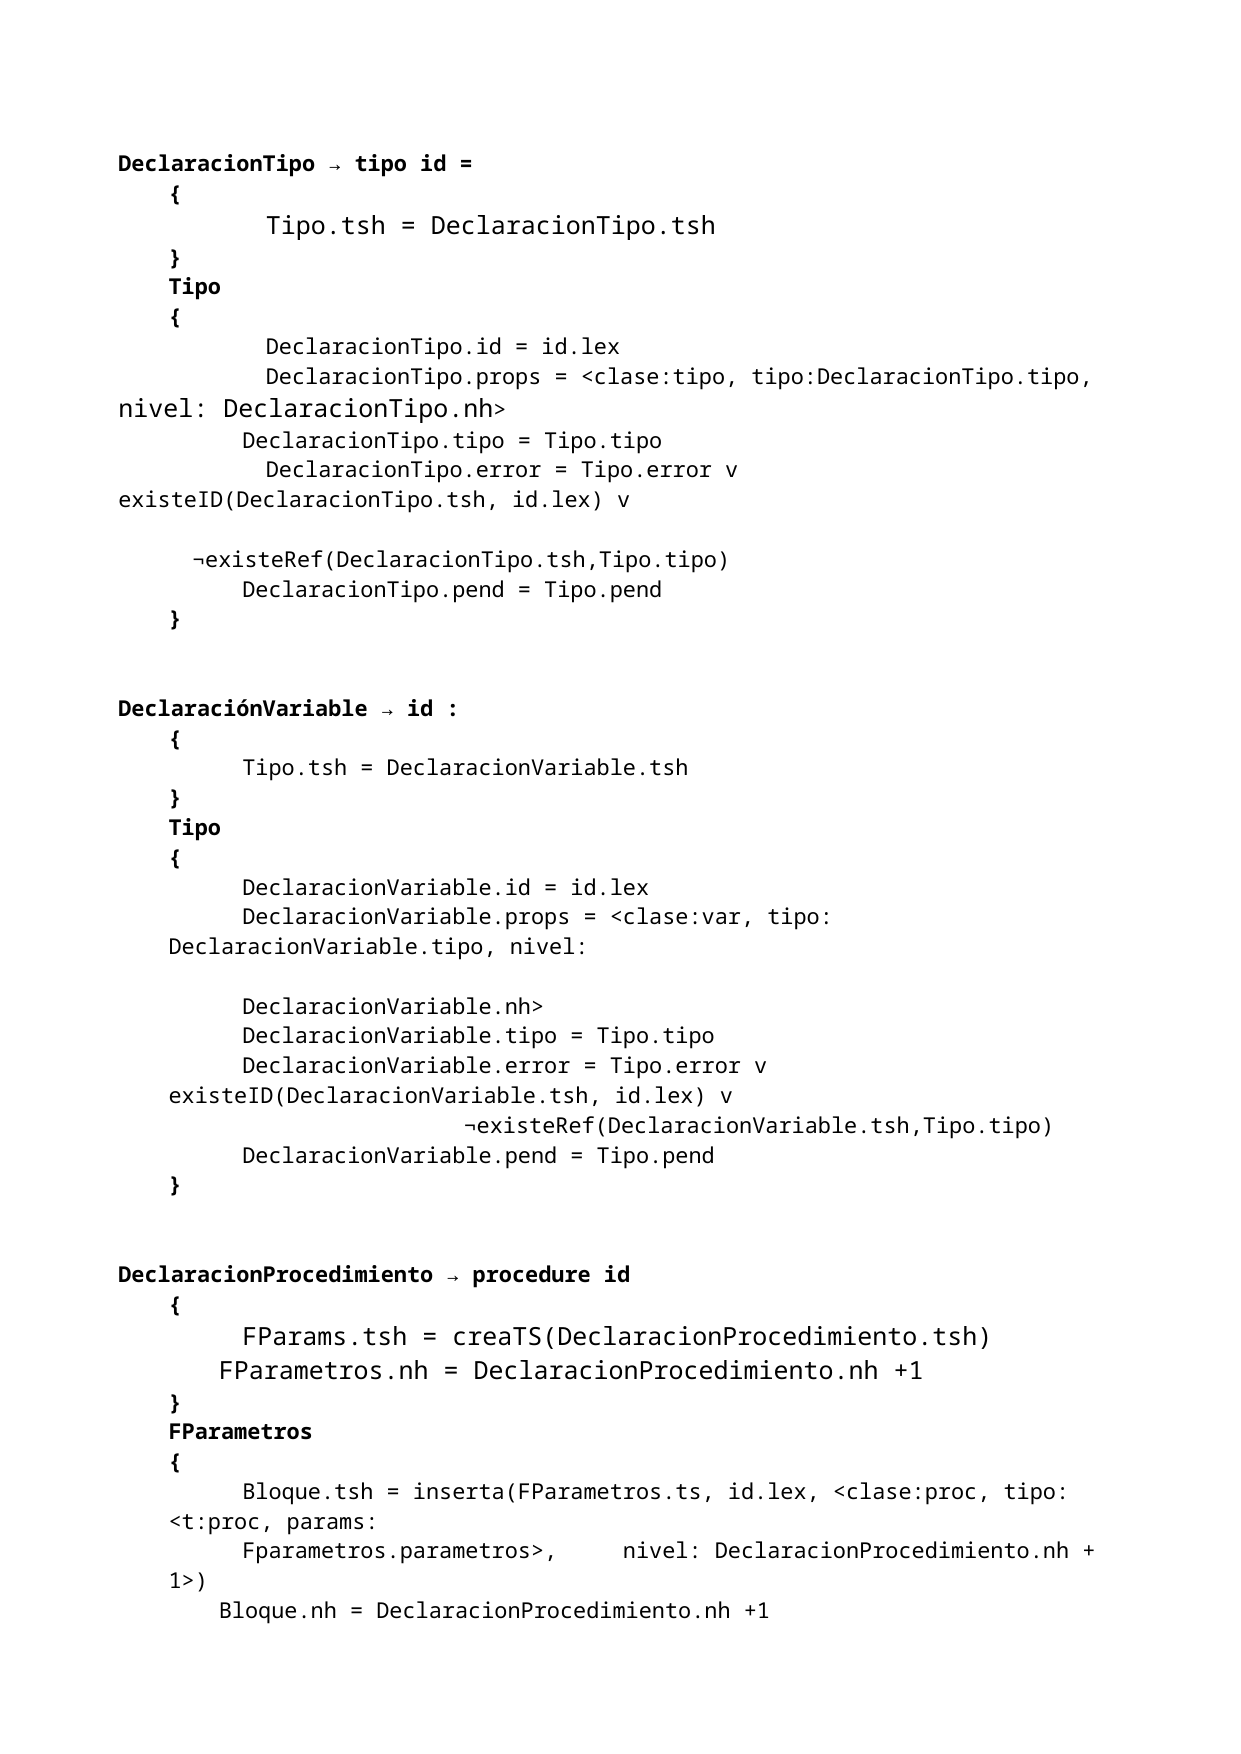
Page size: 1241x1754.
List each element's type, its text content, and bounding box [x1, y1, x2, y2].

text DeclaracionTipo.props = <clase:tipo, tipo:DeclaracionTipo.tipo, nivel: DeclaracionTipo.nh> [118, 361, 1122, 424]
text DeclaracionTipo.error = Tipo.error v existeID(DeclaracionTipo.tsh, id.lex) v [118, 454, 1122, 514]
text { [168, 1288, 1122, 1318]
text } [168, 603, 1122, 633]
text } [168, 1169, 1122, 1199]
text Tipo [168, 812, 1122, 842]
text { [168, 722, 1122, 752]
text } [168, 242, 1122, 271]
text DeclaracionVariable.error = Tipo.error v existeID(DeclaracionVariable.tsh, id.lex) v ¬existeRef(DeclaracionVariable.tsh,Tipo.tipo) [168, 1050, 1122, 1139]
text DeclaraciónVariable → id : [118, 693, 1122, 722]
text { [168, 301, 1122, 331]
text DeclaracionTipo → tipo id = [118, 148, 1122, 178]
text Bloque.nh = DeclaracionProcedimiento.nh +1 [218, 1595, 1122, 1625]
text Tipo [168, 271, 1122, 301]
text DeclaracionProcedimiento → procedure id [118, 1259, 1122, 1288]
text ¬existeRef(DeclaracionTipo.tsh,Tipo.tipo) [118, 514, 1122, 573]
text Tipo.tsh = DeclaracionTipo.tsh [118, 207, 1122, 242]
text Tipo.tsh = DeclaracionVariable.tsh [168, 752, 1122, 782]
text DeclaracionVariable.props = <clase:var, tipo: DeclaracionVariable.tipo, nivel: DeclaracionVariable.nh> [168, 901, 1122, 1020]
text { [168, 178, 1122, 207]
text } [168, 1386, 1122, 1416]
text DeclaracionTipo.pend = Tipo.pend [168, 573, 1122, 603]
text { [168, 1446, 1122, 1476]
text DeclaracionTipo.tipo = Tipo.tipo [168, 424, 1122, 454]
text Bloque.tsh = inserta(FParametros.ts, id.lex, <clase:proc, tipo: <t:proc, params: Fparametros.parametros>, nivel: DeclaracionProcedimiento.nh + 1>) [168, 1476, 1122, 1595]
text FParametros.nh = DeclaracionProcedimiento.nh +1 [218, 1352, 1122, 1386]
text { [168, 842, 1122, 871]
text DeclaracionVariable.id = id.lex [168, 871, 1122, 901]
text DeclaracionVariable.tipo = Tipo.tipo [168, 1020, 1122, 1050]
text FParams.tsh = creaTS(DeclaracionProcedimiento.tsh) [168, 1318, 1122, 1352]
text } [168, 782, 1122, 812]
text DeclaracionTipo.id = id.lex [118, 331, 1122, 361]
text FParametros [168, 1416, 1122, 1446]
text DeclaracionVariable.pend = Tipo.pend [168, 1139, 1122, 1169]
